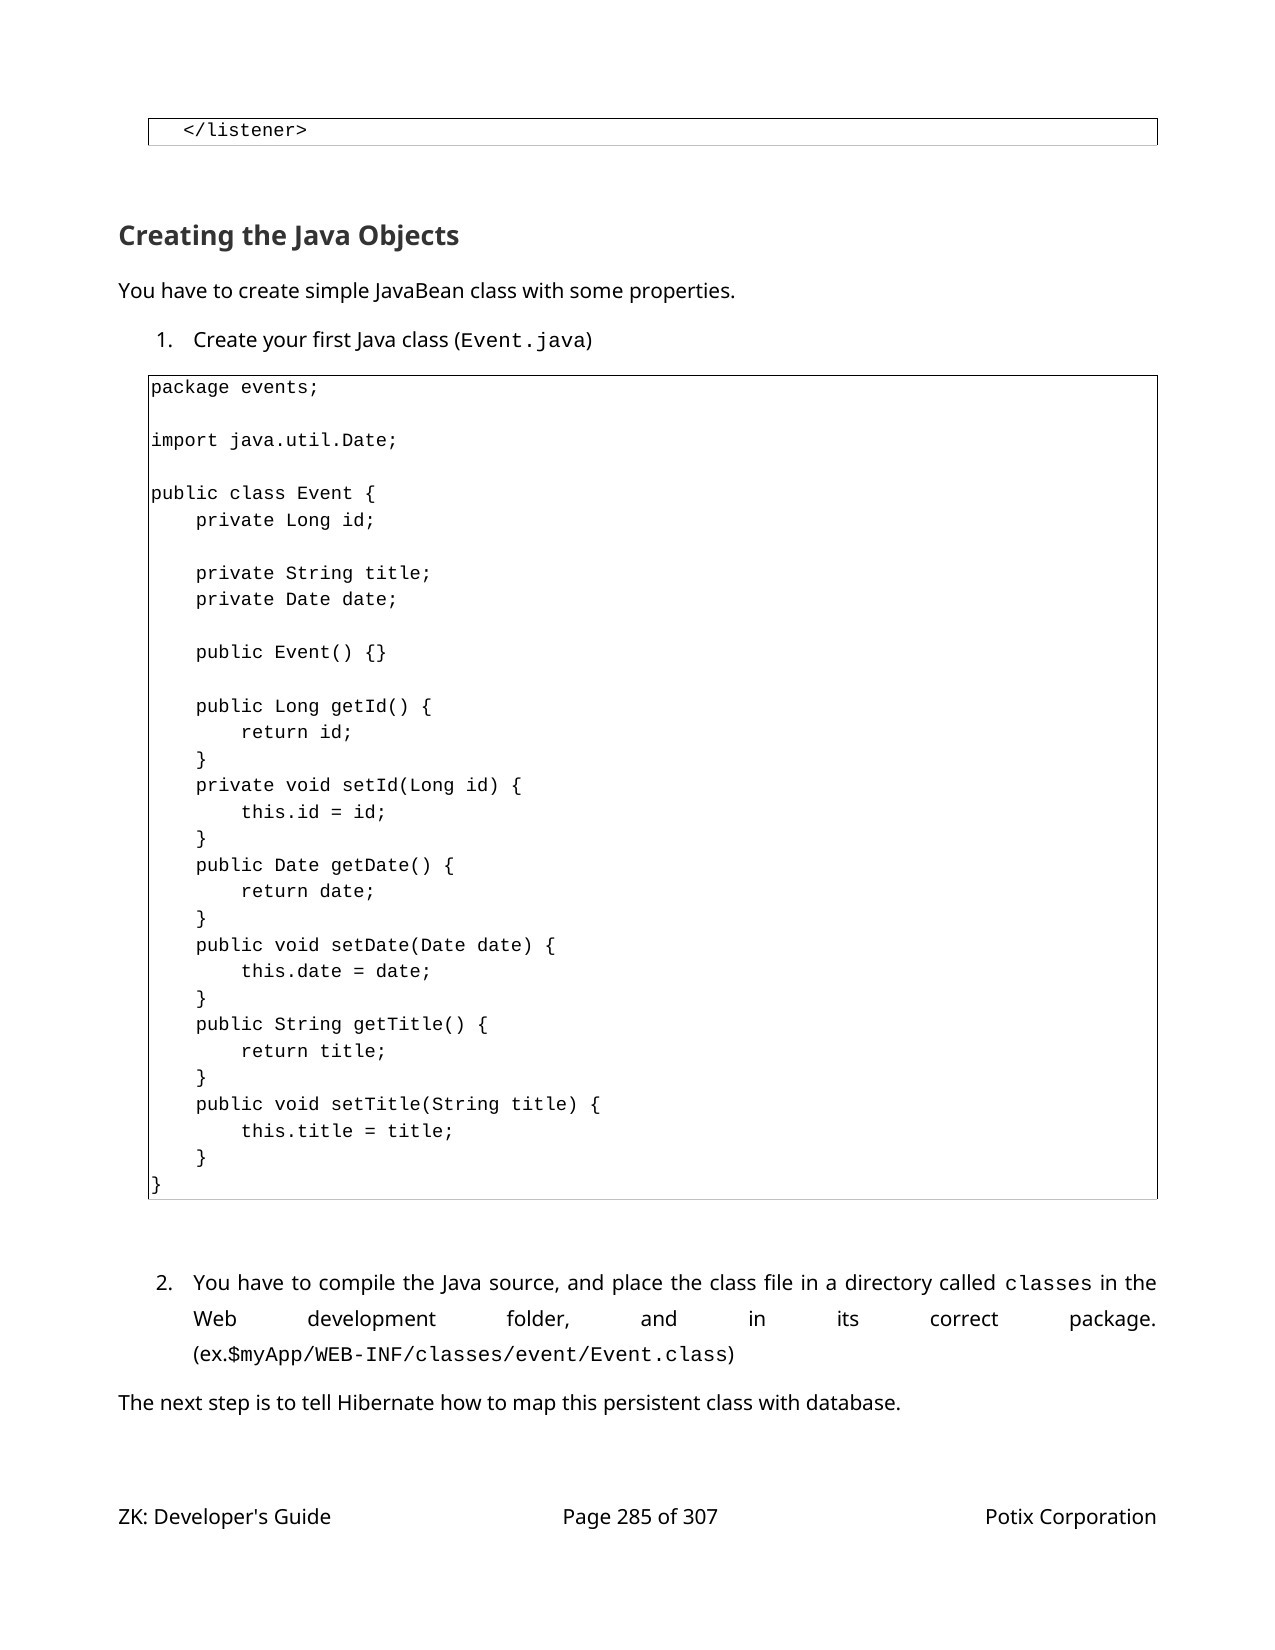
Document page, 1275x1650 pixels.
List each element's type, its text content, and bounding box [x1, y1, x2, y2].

text You have to create simple JavaBean class with some properties. [118, 277, 1157, 305]
subtitle Creating the Java Objects [118, 216, 1157, 253]
list You have to compile the Java source, and place the class file in a directory called classes in the Web development folder, and in its correct package. (ex.$myApp/WEB-INF/classes/event/Event.class) [156, 1268, 1157, 1368]
text The next step is to tell Hibernate how to map this persistent class with database. [118, 1388, 1157, 1416]
text </listener> [149, 119, 1157, 145]
text package events; import java.util.Date; public class Event { private Long id; private String title; private Date date; public Event() {} public Long getId() { return id; } private void setId(Long id) { this.id = id; } public Date getDate() { return date; } public void setDate(Date date) { this.date = date; } public String getTitle() { return title; } public void setTitle(String title) { this.title = title; } } [149, 376, 1157, 1199]
list Create your first Java class (Event.java) [156, 326, 1157, 354]
